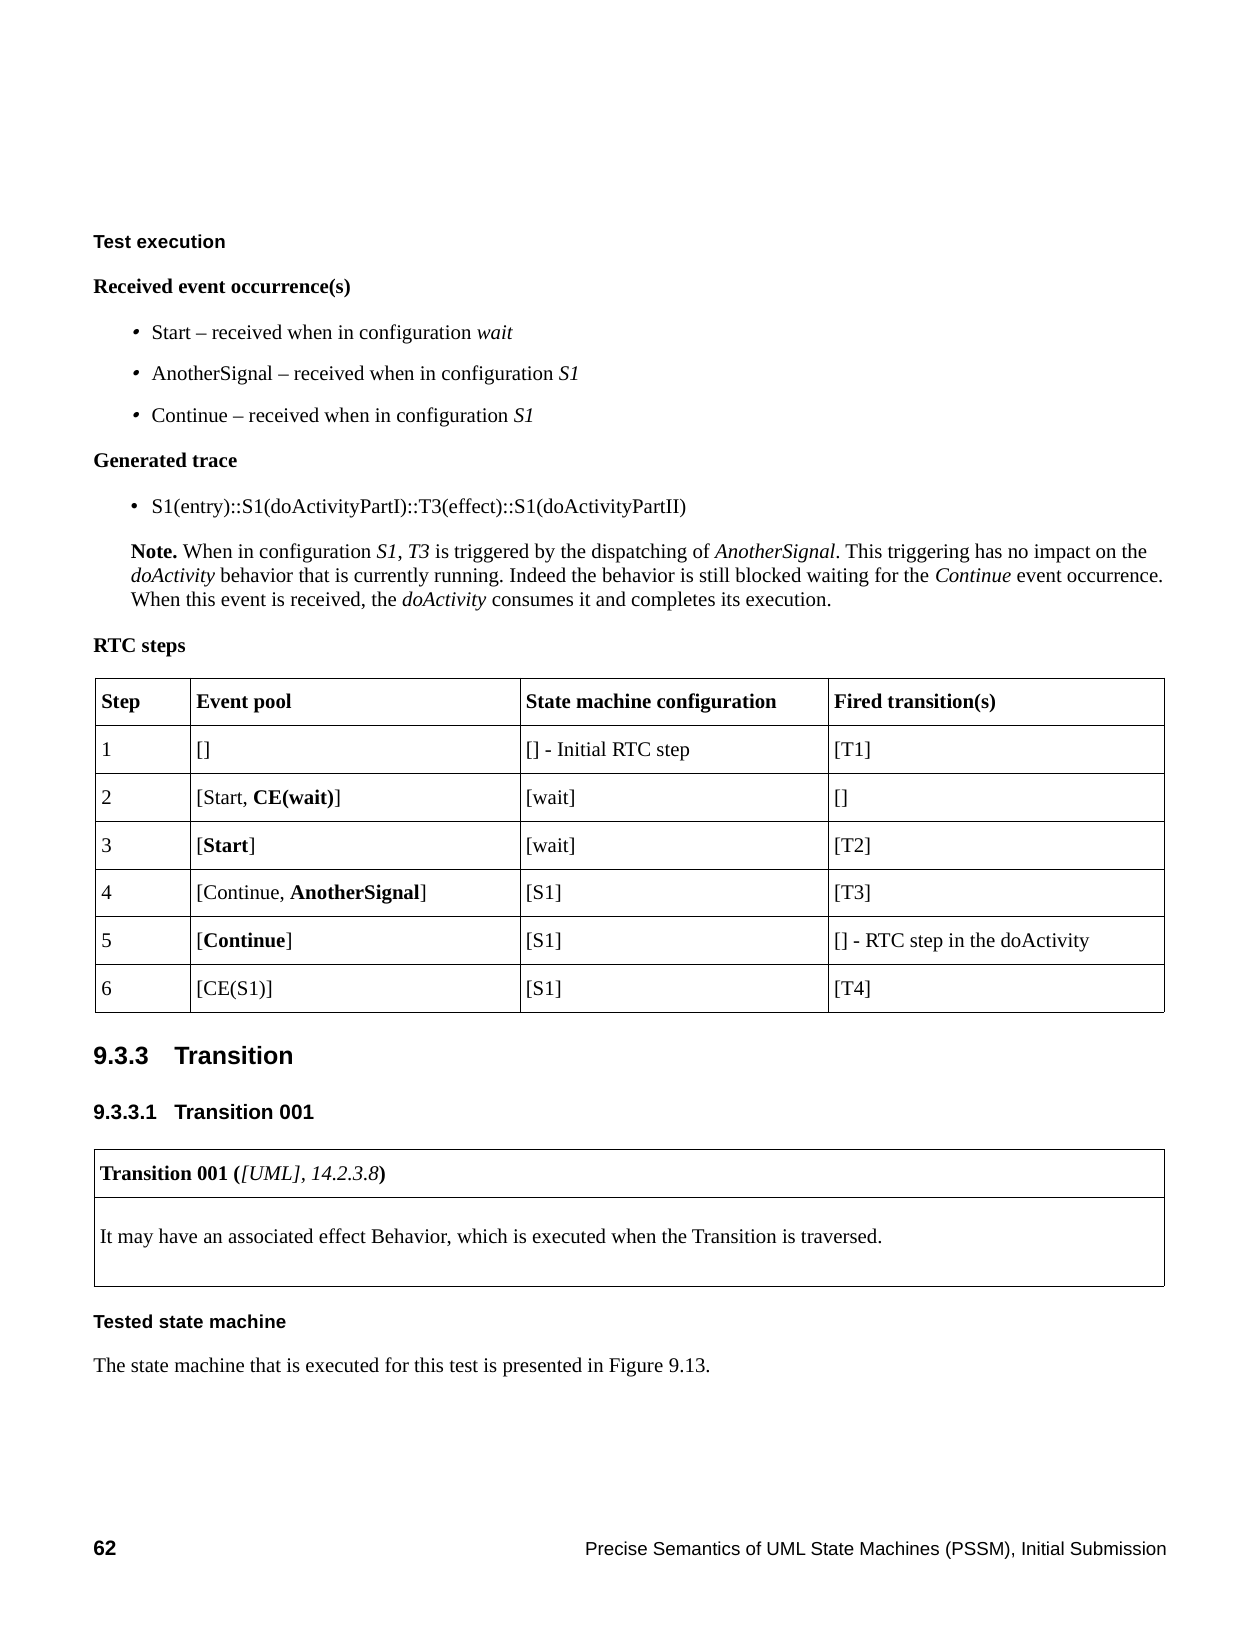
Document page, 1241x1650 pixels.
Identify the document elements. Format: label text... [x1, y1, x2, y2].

table_cell [CE(S1)] [191, 965, 520, 1012]
table_header State machine configuration [521, 679, 828, 725]
list Continue – received when in configuration S1 [131, 402, 1164, 427]
table_cell [S1] [521, 870, 828, 916]
table_cell [Continue, AnotherSignal] [191, 870, 520, 916]
table_cell 3 [96, 822, 190, 868]
table_cell [T4] [829, 965, 1164, 1012]
table_cell [T3] [829, 870, 1164, 916]
table_cell [Continue] [191, 917, 520, 964]
table_cell [] [829, 774, 1164, 821]
table_cell It may have an associated effect Behavior, which is executed when the Transition is traversed. [95, 1198, 1164, 1286]
list S1(entry)::S1(doActivityPartI)::T3(effect)::S1(doActivityPartII) [131, 493, 1164, 518]
table_header Step [96, 679, 190, 725]
text The state machine that is executed for this test is presented in Figure 9.13. [93, 1353, 1164, 1377]
subtitle Transition [93, 1041, 1164, 1070]
table_cell [] - RTC step in the doActivity [829, 917, 1164, 964]
table_cell [wait] [521, 822, 828, 868]
table_cell [T2] [829, 822, 1164, 868]
table_header Event pool [191, 679, 520, 725]
subtitle Test execution [93, 231, 1164, 253]
table_cell [T1] [829, 726, 1164, 773]
table_cell [Start] [191, 822, 520, 868]
text Note. When in configuration S1, T3 is triggered by the dispatching of AnotherSignal. This triggering has no impact on the doActivity behavior that is currently running. Indeed the behavior is still blocked waiting for the Continue event occurrence. When this event is received, the doActivity consumes it and completes its execution. [131, 539, 1164, 611]
table_cell [Start, CE(wait)] [191, 774, 520, 821]
text RTC steps [93, 632, 1164, 657]
table_cell [S1] [521, 917, 828, 964]
table_cell 4 [96, 870, 190, 916]
subtitle Transition 001 [93, 1099, 1164, 1124]
table_cell 5 [96, 917, 190, 964]
list AnotherSignal – received when in configuration S1 [131, 360, 1164, 385]
table_header Fired transition(s) [829, 679, 1164, 725]
table_cell 1 [96, 726, 190, 773]
subtitle Tested state machine [93, 1311, 1164, 1332]
table_cell [] - Initial RTC step [521, 726, 828, 773]
table_cell 6 [96, 965, 190, 1012]
table_header Transition 001 ([UML], 14.2.3.8) [95, 1150, 1164, 1197]
table_cell [wait] [521, 774, 828, 821]
list Start – received when in configuration wait [131, 319, 1164, 344]
table_cell [] [191, 726, 520, 773]
text Received event occurrence(s) [93, 274, 1164, 298]
table_cell [S1] [521, 965, 828, 1012]
text Generated trace [93, 448, 1164, 472]
table_cell 2 [96, 774, 190, 821]
